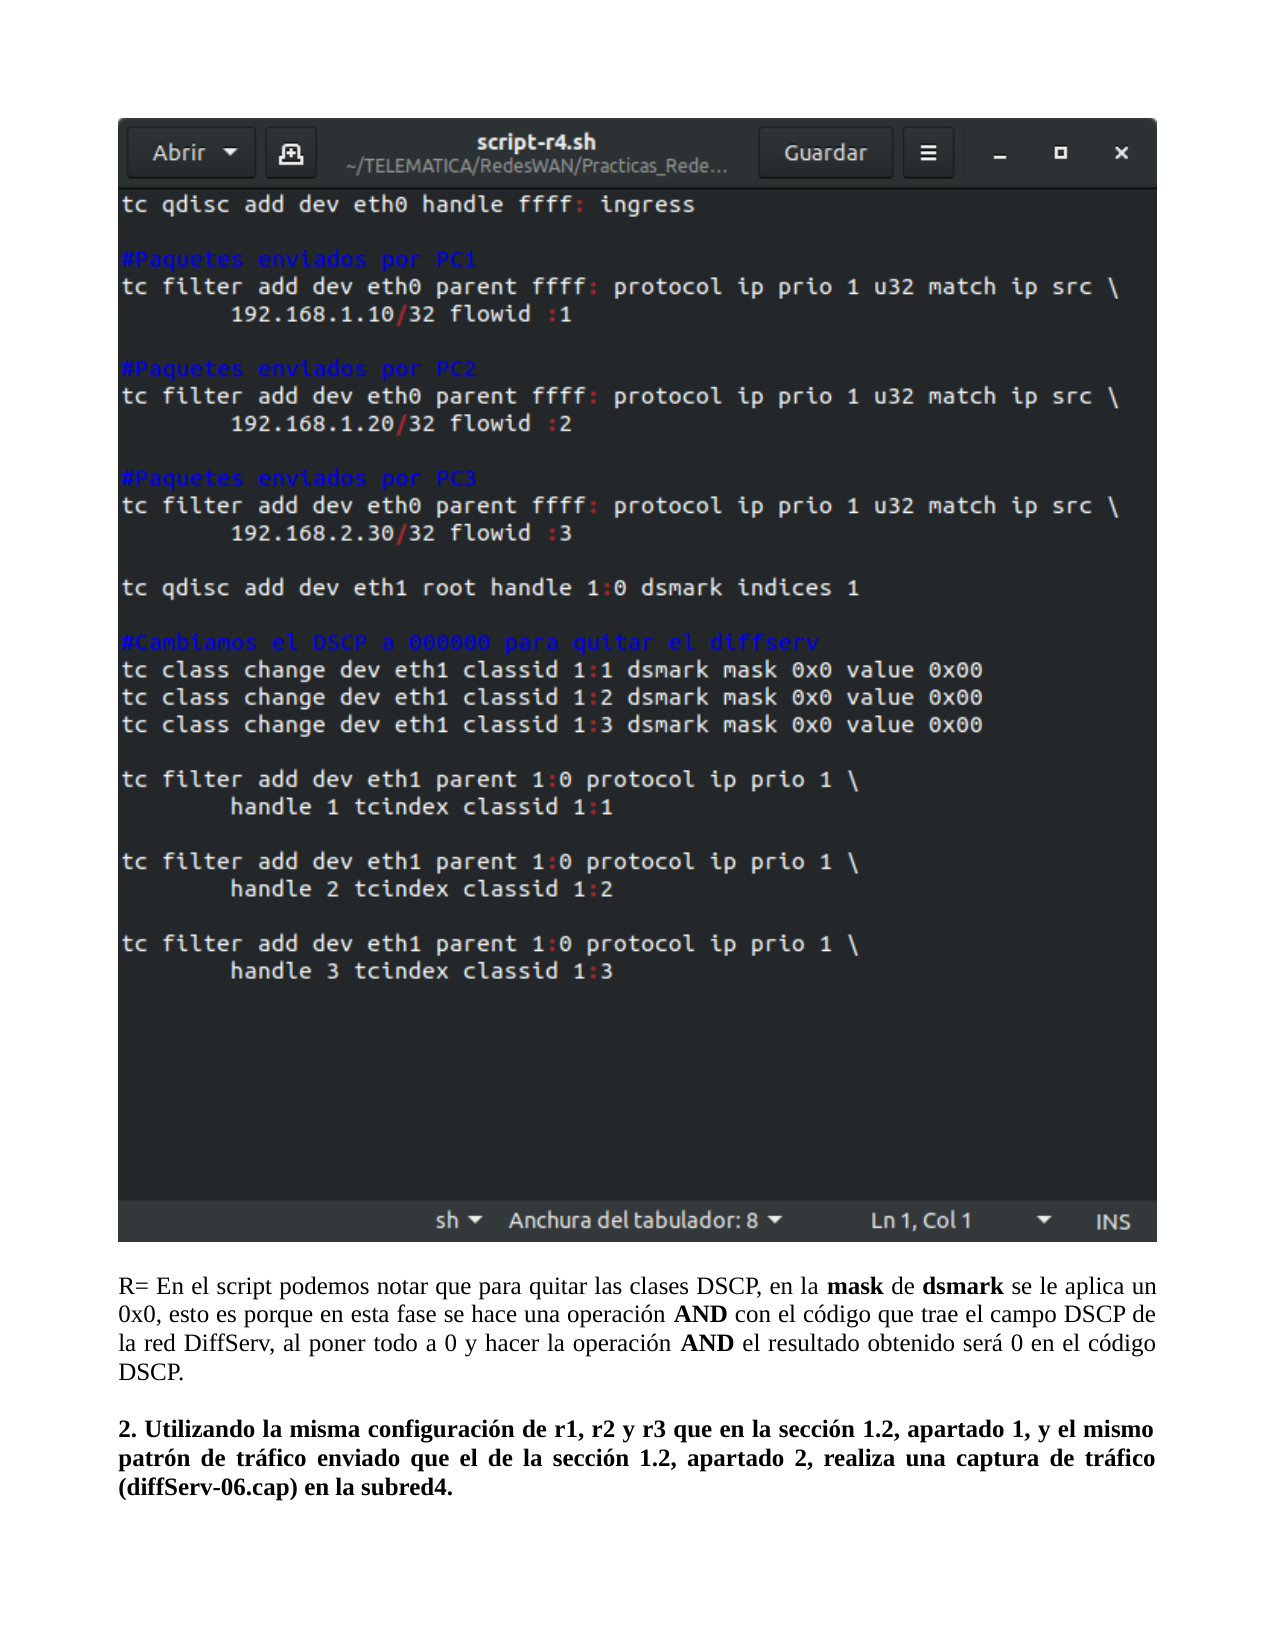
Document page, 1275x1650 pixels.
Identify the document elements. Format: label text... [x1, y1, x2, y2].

text R= En el script podemos notar que para quitar las clases DSCP, en la mask de dsmark se le aplica un 0x0, esto es porque en esta fase se hace una operación AND con el código que trae el campo DSCP de la red DiffServ, al poner todo a 0 y hacer la operación AND el resultado obtenido será 0 en el código DSCP. [118, 1271, 1157, 1386]
text 2. Utilizando la misma configuración de r1, r2 y r3 que en la sección 1.2, apartado 1, y el mismo patrón de tráfico enviado que el de la sección 1.2, apartado 2, realiza una captura de tráfico (diffServ-06.cap) en la subred4. [118, 1414, 1157, 1501]
picture [118, 118, 1157, 1242]
